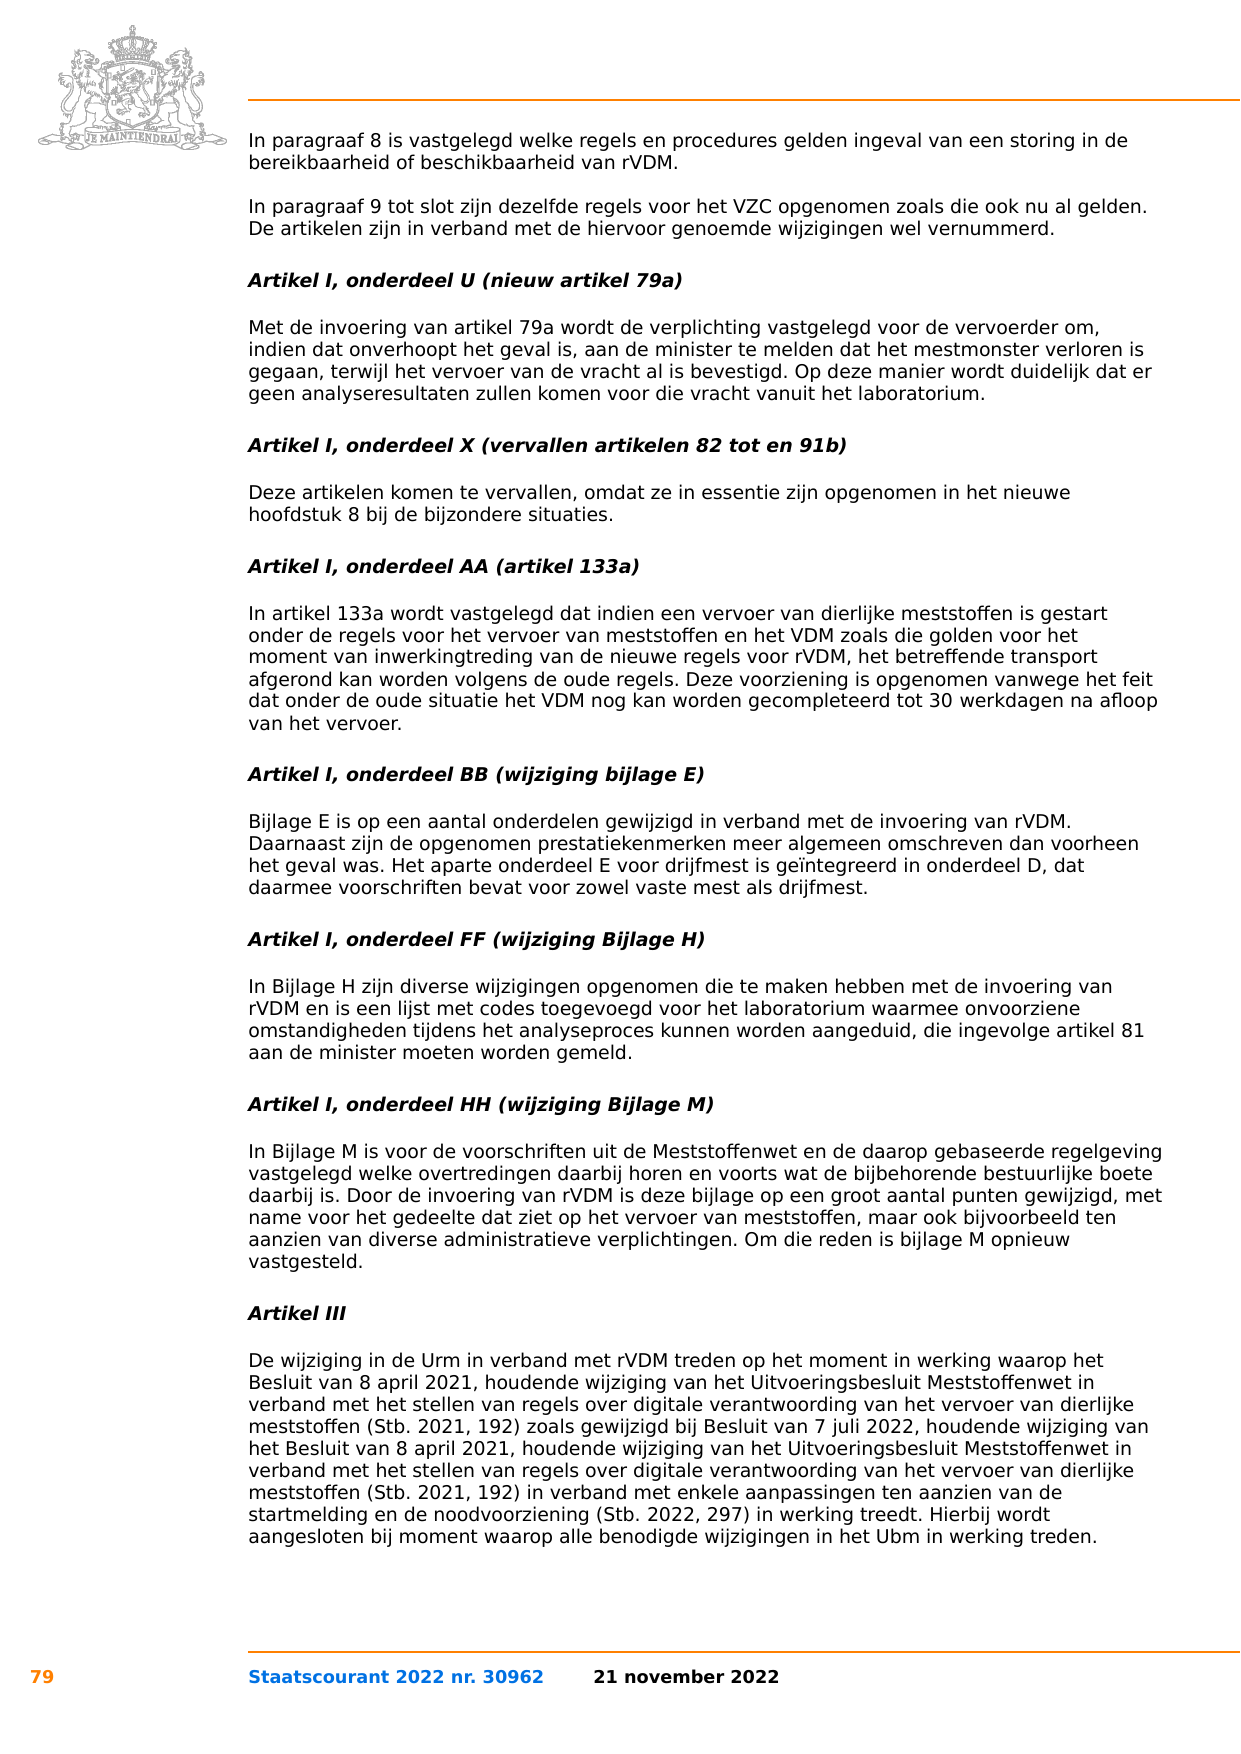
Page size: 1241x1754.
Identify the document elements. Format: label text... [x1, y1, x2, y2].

subtitle Artikel III [248, 1303, 1163, 1325]
text Bijlage E is op een aantal onderdelen gewijzigd in verband met de invoering van rVDM. Daarnaast zijn de opgenomen prestatiekenmerken meer algemeen omschreven dan voorheen het geval was. Het aparte onderdeel E voor drijfmest is geïntegreerd in onderdeel D, dat daarmee voorschriften bevat voor zowel vaste mest als drijfmest. [248, 811, 1163, 899]
subtitle Artikel I, onderdeel BB (wijziging bijlage E) [248, 764, 1163, 786]
text In artikel 133a wordt vastgelegd dat indien een vervoer van dierlijke meststoffen is gestart onder de regels voor het vervoer van meststoffen en het VDM zoals die golden voor het moment van inwerkingtreding van de nieuwe regels voor rVDM, het betreffende transport afgerond kan worden volgens de oude regels. Deze voorziening is opgenomen vanwege het feit dat onder de oude situatie het VDM nog kan worden gecompleteerd tot 30 werkdagen na afloop van het vervoer. [248, 602, 1163, 734]
text In paragraaf 8 is vastgelegd welke regels en procedures gelden ingeval van een storing in de bereikbaarheid of beschikbaarheid van rVDM. [248, 130, 1163, 174]
text De wijziging in de Urm in verband met rVDM treden op het moment in werking waarop het Besluit van 8 april 2021, houdende wijziging van het Uitvoeringsbesluit Meststoffenwet in verband met het stellen van regels over digitale verantwoording van het vervoer van dierlijke meststoffen (Stb. 2021, 192) zoals gewijzigd bij Besluit van 7 juli 2022, houdende wijziging van het Besluit van 8 april 2021, houdende wijziging van het Uitvoeringsbesluit Meststoffenwet in verband met het stellen van regels over digitale verantwoording van het vervoer van dierlijke meststoffen (Stb. 2021, 192) in verband met enkele aanpassingen ten aanzien van de startmelding en de noodvoorziening (Stb. 2022, 297) in werking treedt. Hierbij wordt aangesloten bij moment waarop alle benodigde wijzigingen in het Ubm in werking treden. [248, 1350, 1163, 1548]
text Deze artikelen komen te vervallen, omdat ze in essentie zijn opgenomen in het nieuwe hoofdstuk 8 bij de bijzondere situaties. [248, 482, 1163, 526]
subtitle Artikel I, onderdeel HH (wijziging Bijlage M) [248, 1094, 1163, 1116]
picture [38, 25, 227, 150]
text In Bijlage M is voor de voorschriften uit de Meststoffenwet en de daarop gebaseerde regelgeving vastgelegd welke overtredingen daarbij horen en voorts wat de bijbehorende bestuurlijke boete daarbij is. Door de invoering van rVDM is deze bijlage op een groot aantal punten gewijzigd, met name voor het gedeelte dat ziet op het vervoer van meststoffen, maar ook bijvoorbeeld ten aanzien van diverse administratieve verplichtingen. Om die reden is bijlage M opnieuw vastgesteld. [248, 1141, 1163, 1273]
subtitle Artikel I, onderdeel FF (wijziging Bijlage H) [248, 929, 1163, 951]
text In Bijlage H zijn diverse wijzigingen opgenomen die te maken hebben met de invoering van rVDM en is een lijst met codes toegevoegd voor het laboratorium waarmee onvoorziene omstandigheden tijdens het analyseproces kunnen worden aangeduid, die ingevolge artikel 81 aan de minister moeten worden gemeld. [248, 976, 1163, 1064]
subtitle Artikel I, onderdeel X (vervallen artikelen 82 tot en 91b) [248, 434, 1163, 457]
subtitle Artikel I, onderdeel U (nieuw artikel 79a) [248, 270, 1163, 292]
subtitle Artikel I, onderdeel AA (artikel 133a) [248, 556, 1163, 577]
text In paragraaf 9 tot slot zijn dezelfde regels voor het VZC opgenomen zoals die ook nu al gelden. De artikelen zijn in verband met de hiervoor genoemde wijzigingen wel vernummerd. [248, 196, 1163, 240]
text Met de invoering van artikel 79a wordt de verplichting vastgelegd voor de vervoerder om, indien dat onverhoopt het geval is, aan de minister te melden dat het mestmonster verloren is gegaan, terwijl het vervoer van de vracht al is bevestigd. Op deze manier wordt duidelijk dat er geen analyseresultaten zullen komen voor die vracht vanuit het laboratorium. [248, 317, 1163, 404]
